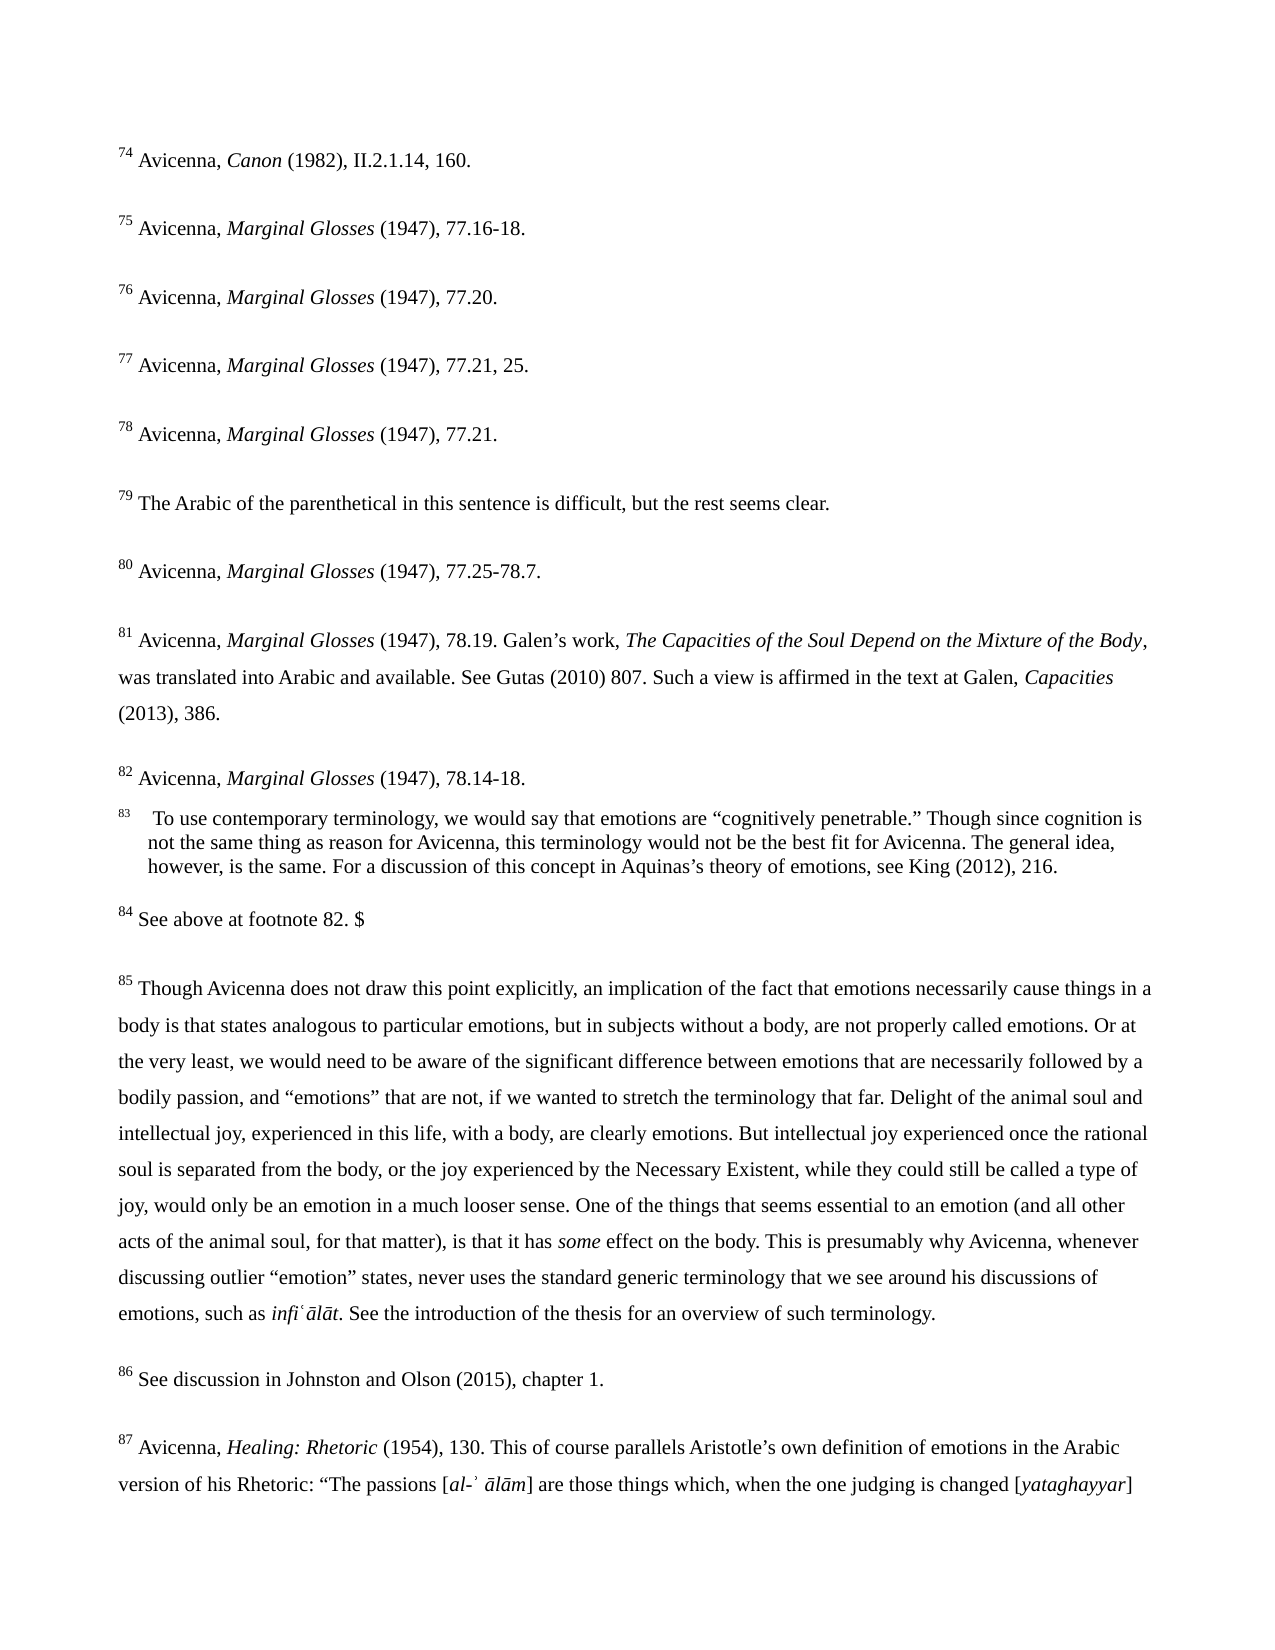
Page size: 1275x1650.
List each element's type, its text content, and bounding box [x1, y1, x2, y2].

text Avicenna, Marginal Glosses (1947), 77.20. [118, 281, 1157, 310]
text Avicenna, Marginal Glosses (1947), 77.25-78.7. [118, 556, 1157, 584]
text To use contemporary terminology, we would say that emotions are “cognitively penetrable.” Though since cognition is not the same thing as reason for Avicenna, this terminology would not be the best fit for Avicenna. The general idea, however, is the same. For a discussion of this concept in Aquinas’s theory of emotions, see King (2012), 216. [118, 806, 1157, 878]
text See discussion in Johnston and Olson (2015), chapter 1. [118, 1363, 1157, 1391]
text Though Avicenna does not draw this point explicitly, an implication of the fact that emotions necessarily cause things in a body is that states analogous to particular emotions, but in subjects without a body, are not properly called emotions. Or at the very least, we would need to be aware of the significant difference between emotions that are necessarily followed by a bodily passion, and “emotions” that are not, if we wanted to stretch the terminology that far. Delight of the animal soul and intellectual joy, experienced in this life, with a body, are clearly emotions. But intellectual joy experienced once the rational soul is separated from the body, or the joy experienced by the Necessary Existent, while they could still be called a type of joy, would only be an emotion in a much looser sense. One of the things that seems essential to an emotion (and all other acts of the animal soul, for that matter), is that it has some effect on the body. This is presumably why Avicenna, whenever discussing outlier “emotion” states, never uses the standard generic terminology that we see around his discussions of emotions, such as infiʿālāt. See the introduction of the thesis for an overview of such terminology. [118, 972, 1157, 1325]
text Avicenna, Marginal Glosses (1947), 78.14-18. [118, 762, 1157, 791]
text Avicenna, Canon (1982), II.2.1.14, 160. [118, 144, 1157, 172]
text Avicenna, Marginal Glosses (1947), 77.21. [118, 418, 1157, 447]
text See above at footnote 82. $ [118, 903, 1157, 932]
text Avicenna, Marginal Glosses (1947), 77.21, 25. [118, 349, 1157, 378]
text Avicenna, Healing: Rhetoric (1954), 130. This of course parallels Aristotle’s own definition of emotions in the Arabic version of his Rhetoric: “The passions [al-ʾ ālām] are those things which, when the one judging is changed [yataghayyar] [118, 1431, 1157, 1496]
text Avicenna, Marginal Glosses (1947), 78.19. Galen’s work, The Capacities of the Soul Depend on the Mixture of the Body, was translated into Arabic and available. See Gutas (2010) 807. Such a view is affirmed in the text at Galen, Capacities (2013), 386. [118, 624, 1157, 725]
text The Arabic of the parenthetical in this sentence is difficult, but the rest seems clear. [118, 487, 1157, 516]
text Avicenna, Marginal Glosses (1947), 77.16-18. [118, 212, 1157, 241]
